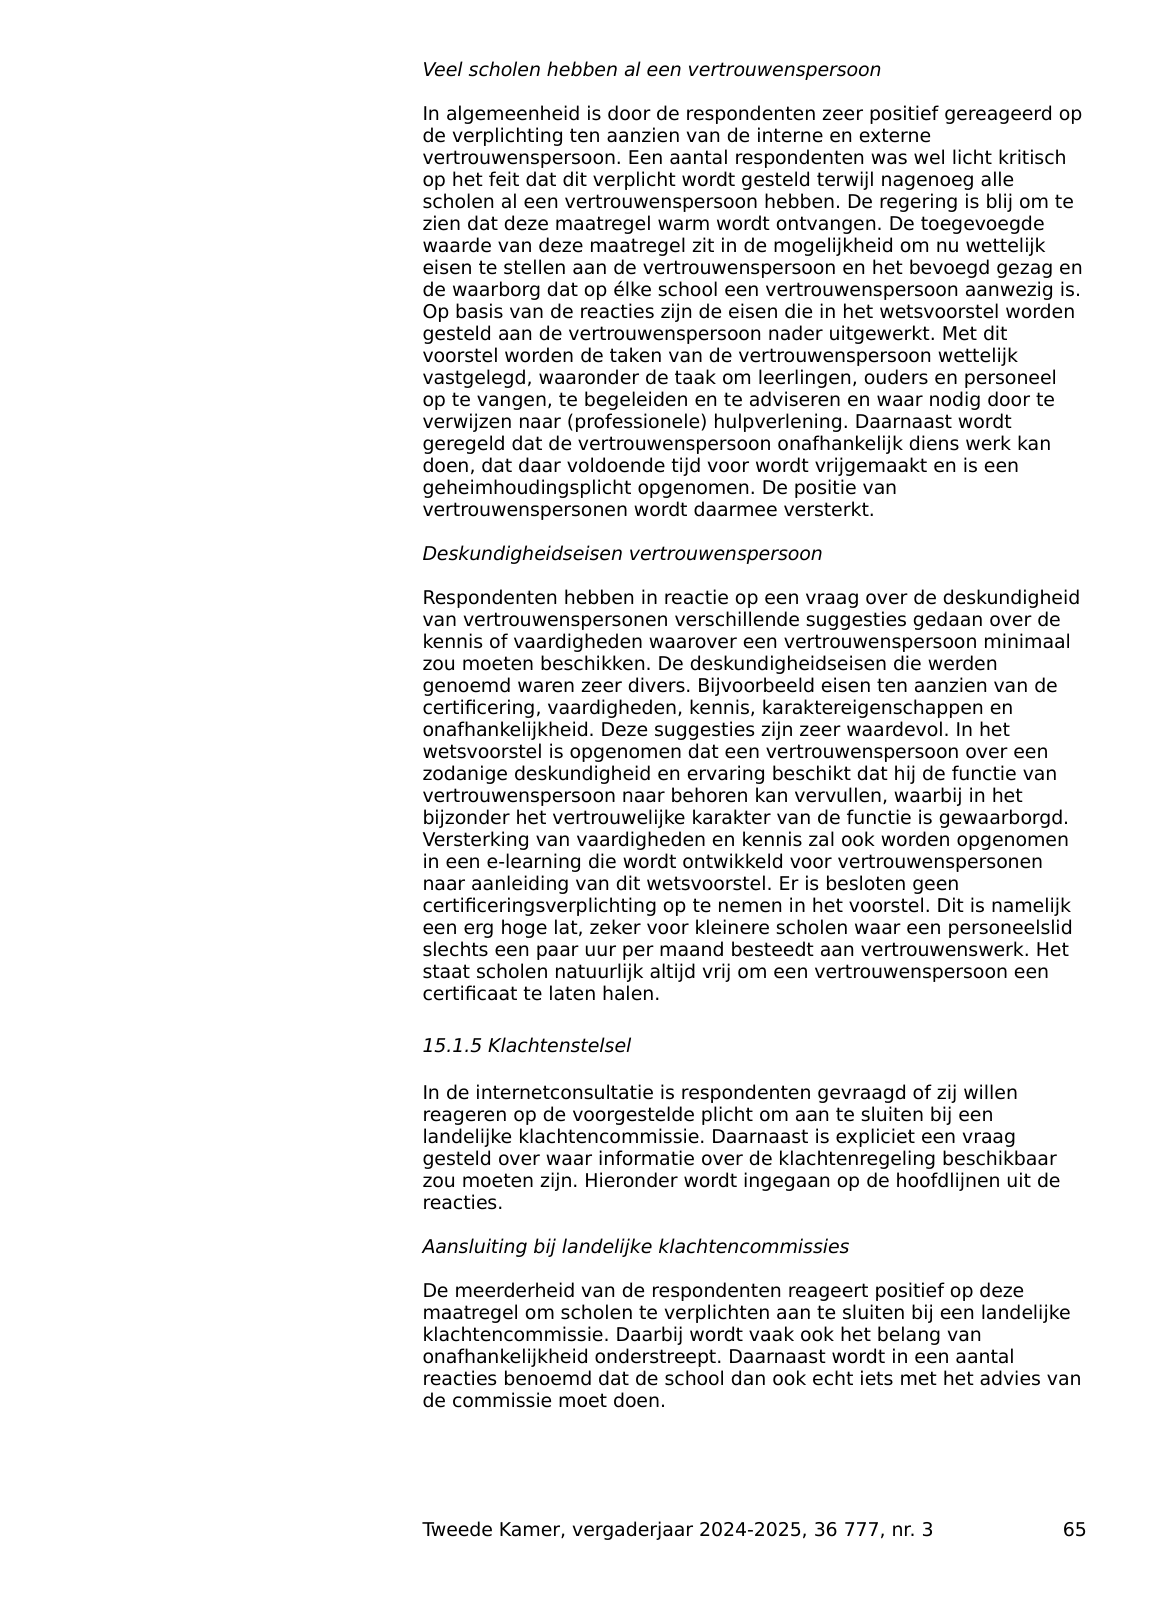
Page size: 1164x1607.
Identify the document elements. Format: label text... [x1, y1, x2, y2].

text In algemeenheid is door de respondenten zeer positief gereageerd op de verplichting ten aanzien van de interne en externe vertrouwenspersoon. Een aantal respondenten was wel licht kritisch op het feit dat dit verplicht wordt gesteld terwijl nagenoeg alle scholen al een vertrouwenspersoon hebben. De regering is blij om te zien dat deze maatregel warm wordt ontvangen. De toegevoegde waarde van deze maatregel zit in de mogelijkheid om nu wettelijk eisen te stellen aan de vertrouwenspersoon en het bevoegd gezag en de waarborg dat op élke school een vertrouwenspersoon aanwezig is. Op basis van de reacties zijn de eisen die in het wetsvoorstel worden gesteld aan de vertrouwenspersoon nader uitgewerkt. Met dit voorstel worden de taken van de vertrouwenspersoon wettelijk vastgelegd, waaronder de taak om leerlingen, ouders en personeel op te vangen, te begeleiden en te adviseren en waar nodig door te verwijzen naar (professionele) hulpverlening. Daarnaast wordt geregeld dat de vertrouwenspersoon onafhankelijk diens werk kan doen, dat daar voldoende tijd voor wordt vrijgemaakt en is een geheimhoudingsplicht opgenomen. De positie van vertrouwenspersonen wordt daarmee versterkt. [422, 103, 1087, 521]
text De meerderheid van de respondenten reageert positief op deze maatregel om scholen te verplichten aan te sluiten bij een landelijke klachtencommissie. Daarbij wordt vaak ook het belang van onafhankelijkheid onderstreept. Daarnaast wordt in een aantal reacties benoemd dat de school dan ook echt iets met het advies van de commissie moet doen. [422, 1280, 1087, 1412]
subtitle Deskundigheidseisen vertrouwenspersoon [422, 543, 1087, 565]
subtitle 15.1.5 Klachtenstelsel [422, 1035, 1087, 1057]
subtitle Veel scholen hebben al een vertrouwenspersoon [422, 59, 1087, 81]
text Respondenten hebben in reactie op een vraag over de deskundigheid van vertrouwenspersonen verschillende suggesties gedaan over de kennis of vaardigheden waarover een vertrouwenspersoon minimaal zou moeten beschikken. De deskundigheidseisen die werden genoemd waren zeer divers. Bijvoorbeeld eisen ten aanzien van de certificering, vaardigheden, kennis, karaktereigenschappen en onafhankelijkheid. Deze suggesties zijn zeer waardevol. In het wetsvoorstel is opgenomen dat een vertrouwenspersoon over een zodanige deskundigheid en ervaring beschikt dat hij de functie van vertrouwenspersoon naar behoren kan vervullen, waarbij in het bijzonder het vertrouwelijke karakter van de functie is gewaarborgd. Versterking van vaardigheden en kennis zal ook worden opgenomen in een e-learning die wordt ontwikkeld voor vertrouwenspersonen naar aanleiding van dit wetsvoorstel. Er is besloten geen certificeringsverplichting op te nemen in het voorstel. Dit is namelijk een erg hoge lat, zeker voor kleinere scholen waar een personeelslid slechts een paar uur per maand besteedt aan vertrouwenswerk. Het staat scholen natuurlijk altijd vrij om een vertrouwenspersoon een certificaat te laten halen. [422, 587, 1087, 1005]
text In de internetconsultatie is respondenten gevraagd of zij willen reageren op de voorgestelde plicht om aan te sluiten bij een landelijke klachtencommissie. Daarnaast is expliciet een vraag gesteld over waar informatie over de klachtenregeling beschikbaar zou moeten zijn. Hieronder wordt ingegaan op de hoofdlijnen uit de reacties. [422, 1082, 1087, 1214]
subtitle Aansluiting bij landelijke klachtencommissies [422, 1236, 1087, 1258]
